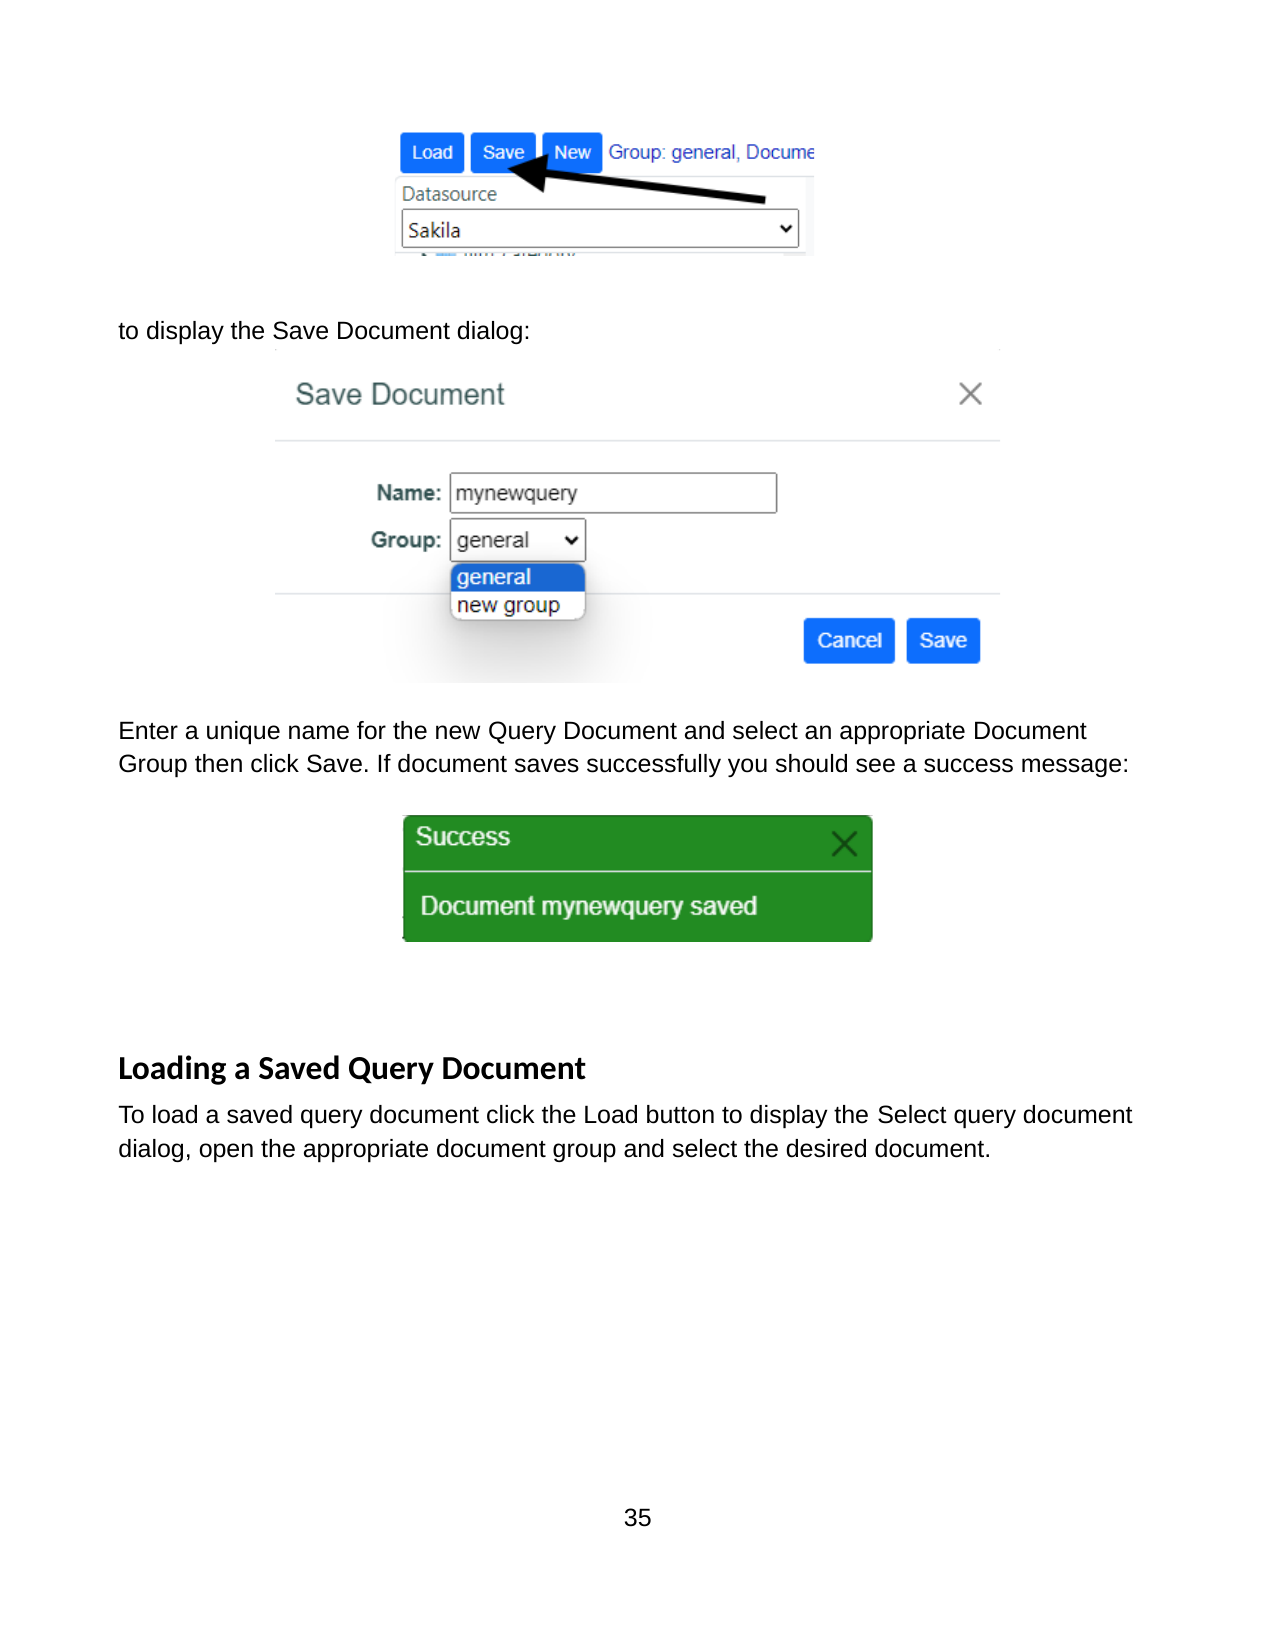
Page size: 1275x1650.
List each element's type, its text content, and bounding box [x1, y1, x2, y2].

text To load a saved query document click the Load button to display the Select query document dialog, open the appropriate document group and select the desired document. [118, 1101, 1157, 1162]
picture [402, 815, 873, 942]
text to display the Save Document dialog: [118, 316, 1157, 345]
picture [394, 113, 815, 256]
picture [275, 349, 1001, 683]
subtitle Loading a Saved Query Document [118, 1047, 1157, 1088]
text Enter a unique name for the new Query Document and select an appropriate Document Group then click Save. If document saves successfully you should see a success message: [118, 716, 1157, 778]
